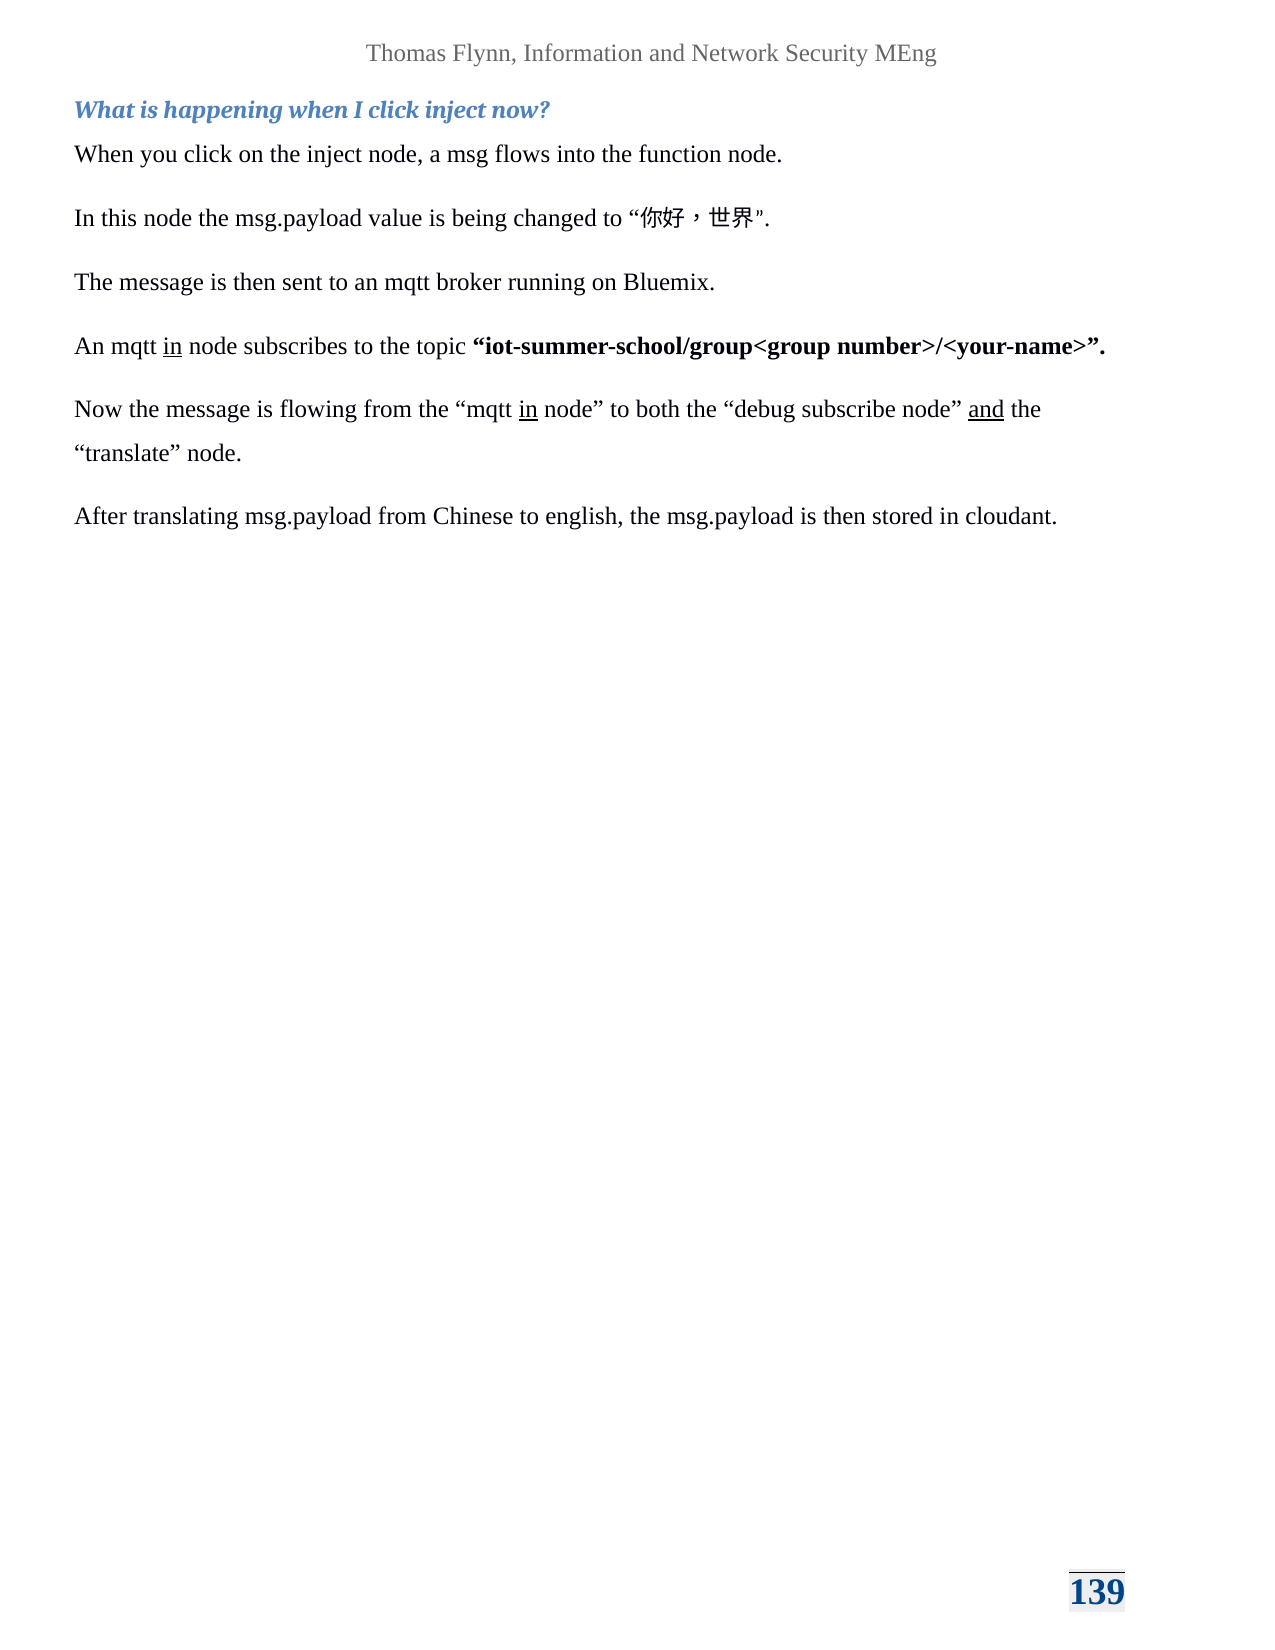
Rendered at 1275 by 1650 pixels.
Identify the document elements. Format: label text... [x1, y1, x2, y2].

subtitle What is happening when I click inject now? [74, 96, 1125, 125]
text The message is then sent to an mqtt broker running on Bluemix. [74, 267, 1125, 296]
text Now the message is flowing from the “mqtt in node” to both the “debug subscribe node” and the “translate” node. [74, 394, 1125, 466]
text After translating msg.payload from Chinese to english, the msg.payload is then stored in cloudant. [74, 501, 1125, 530]
text When you click on the inject node, a msg flows into the function node. [74, 139, 1125, 168]
text An mqtt in node subscribes to the topic “iot-summer-school/group<group number>/<your-name>”. [74, 331, 1125, 359]
text In this node the msg.payload value is being changed to “你好，世界”. [74, 203, 1125, 232]
